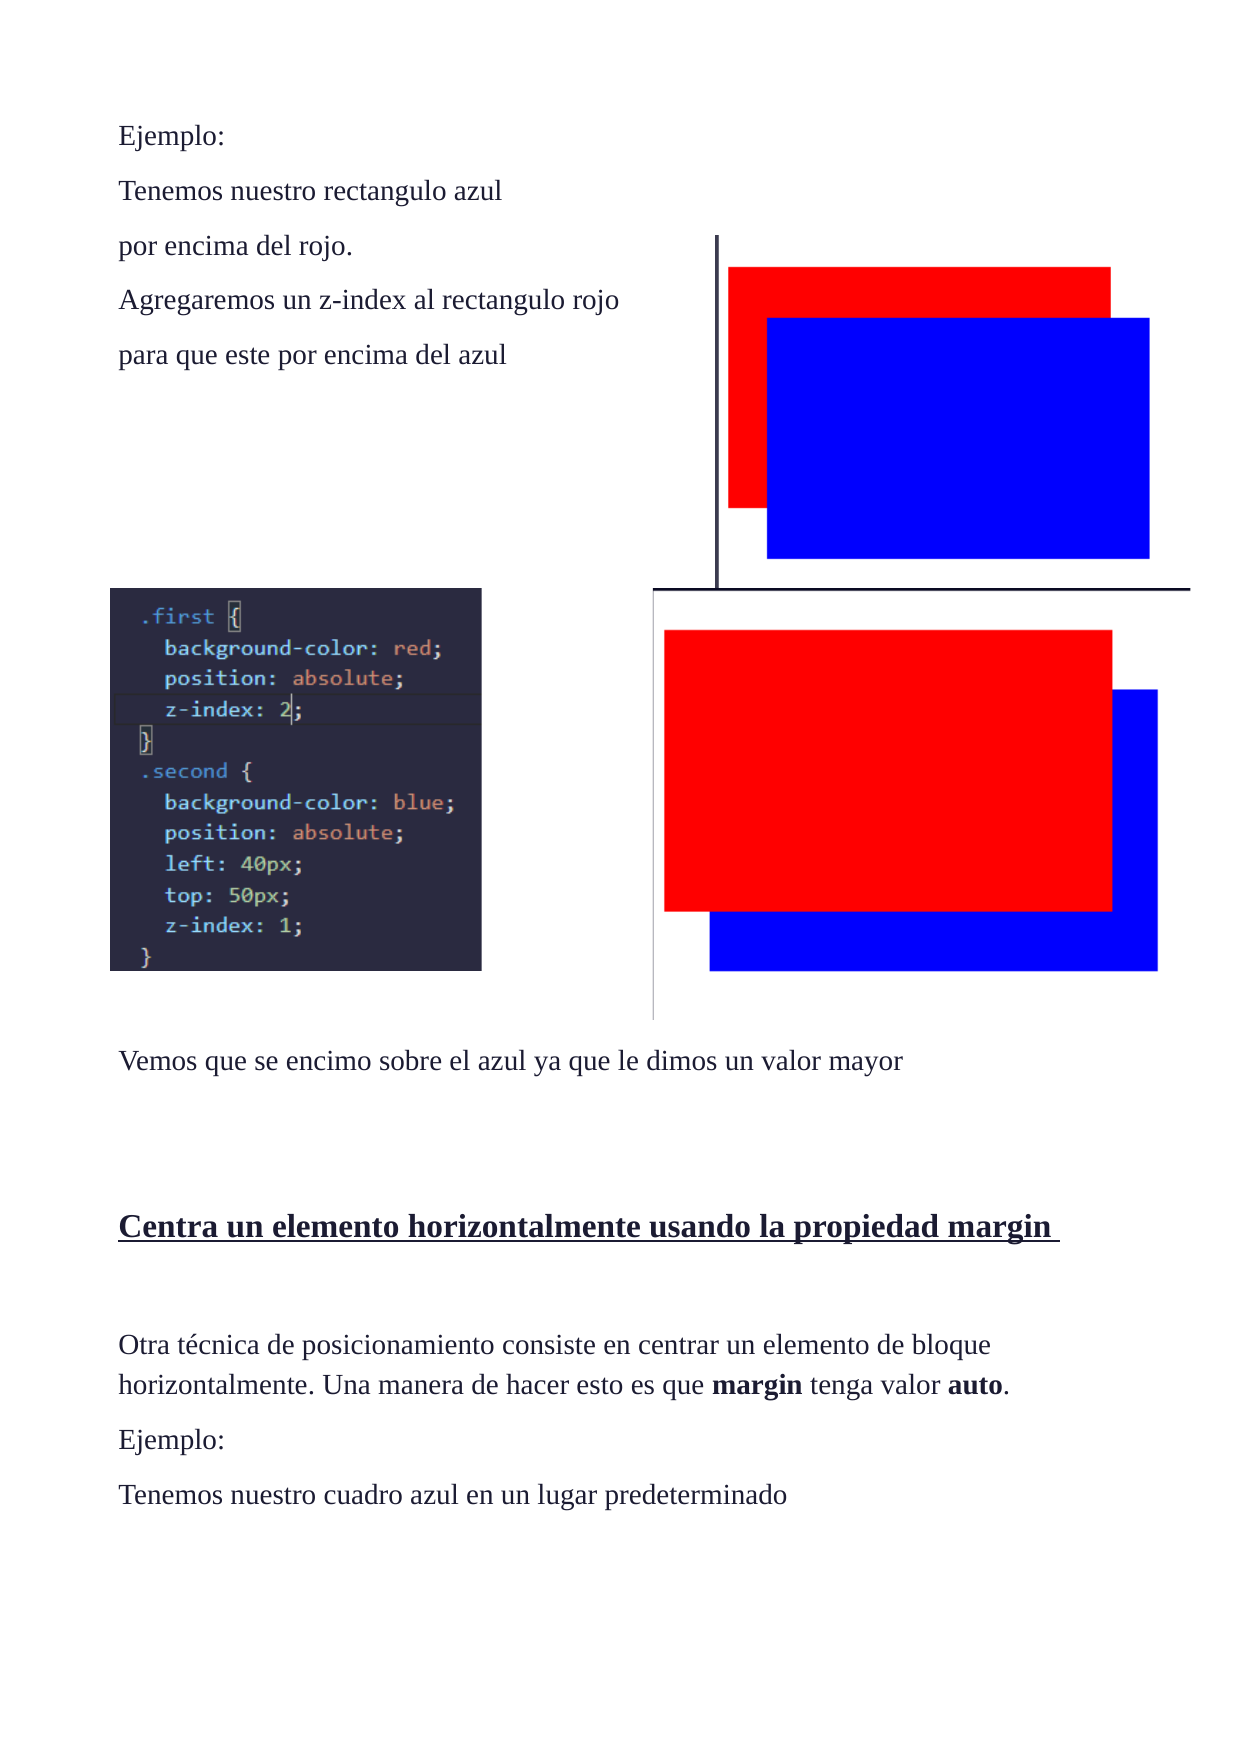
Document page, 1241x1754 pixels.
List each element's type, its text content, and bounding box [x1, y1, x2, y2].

text para que este por encima del azul [118, 337, 715, 371]
text Otra técnica de posicionamiento consiste en centrar un elemento de bloque horizontalmente. Una manera de hacer esto es que margin tenga valor auto. [118, 1327, 1122, 1401]
text Vemos que se encimo sobre el azul ya que le dimos un valor mayor [118, 1043, 1122, 1077]
text Tenemos nuestro rectangulo azul [118, 173, 1122, 206]
text Agregaremos un z-index al rectangulo rojo [118, 282, 715, 316]
text Tenemos nuestro cuadro azul en un lugar predeterminado [118, 1477, 1122, 1511]
picture [652, 235, 1210, 1020]
text Ejemplo: [118, 118, 1122, 152]
text por encima del rojo. [118, 228, 1122, 261]
text Centra un elemento horizontalmente usando la propiedad margin [118, 1207, 1122, 1245]
picture [110, 588, 482, 971]
text Ejemplo: [118, 1422, 1122, 1456]
